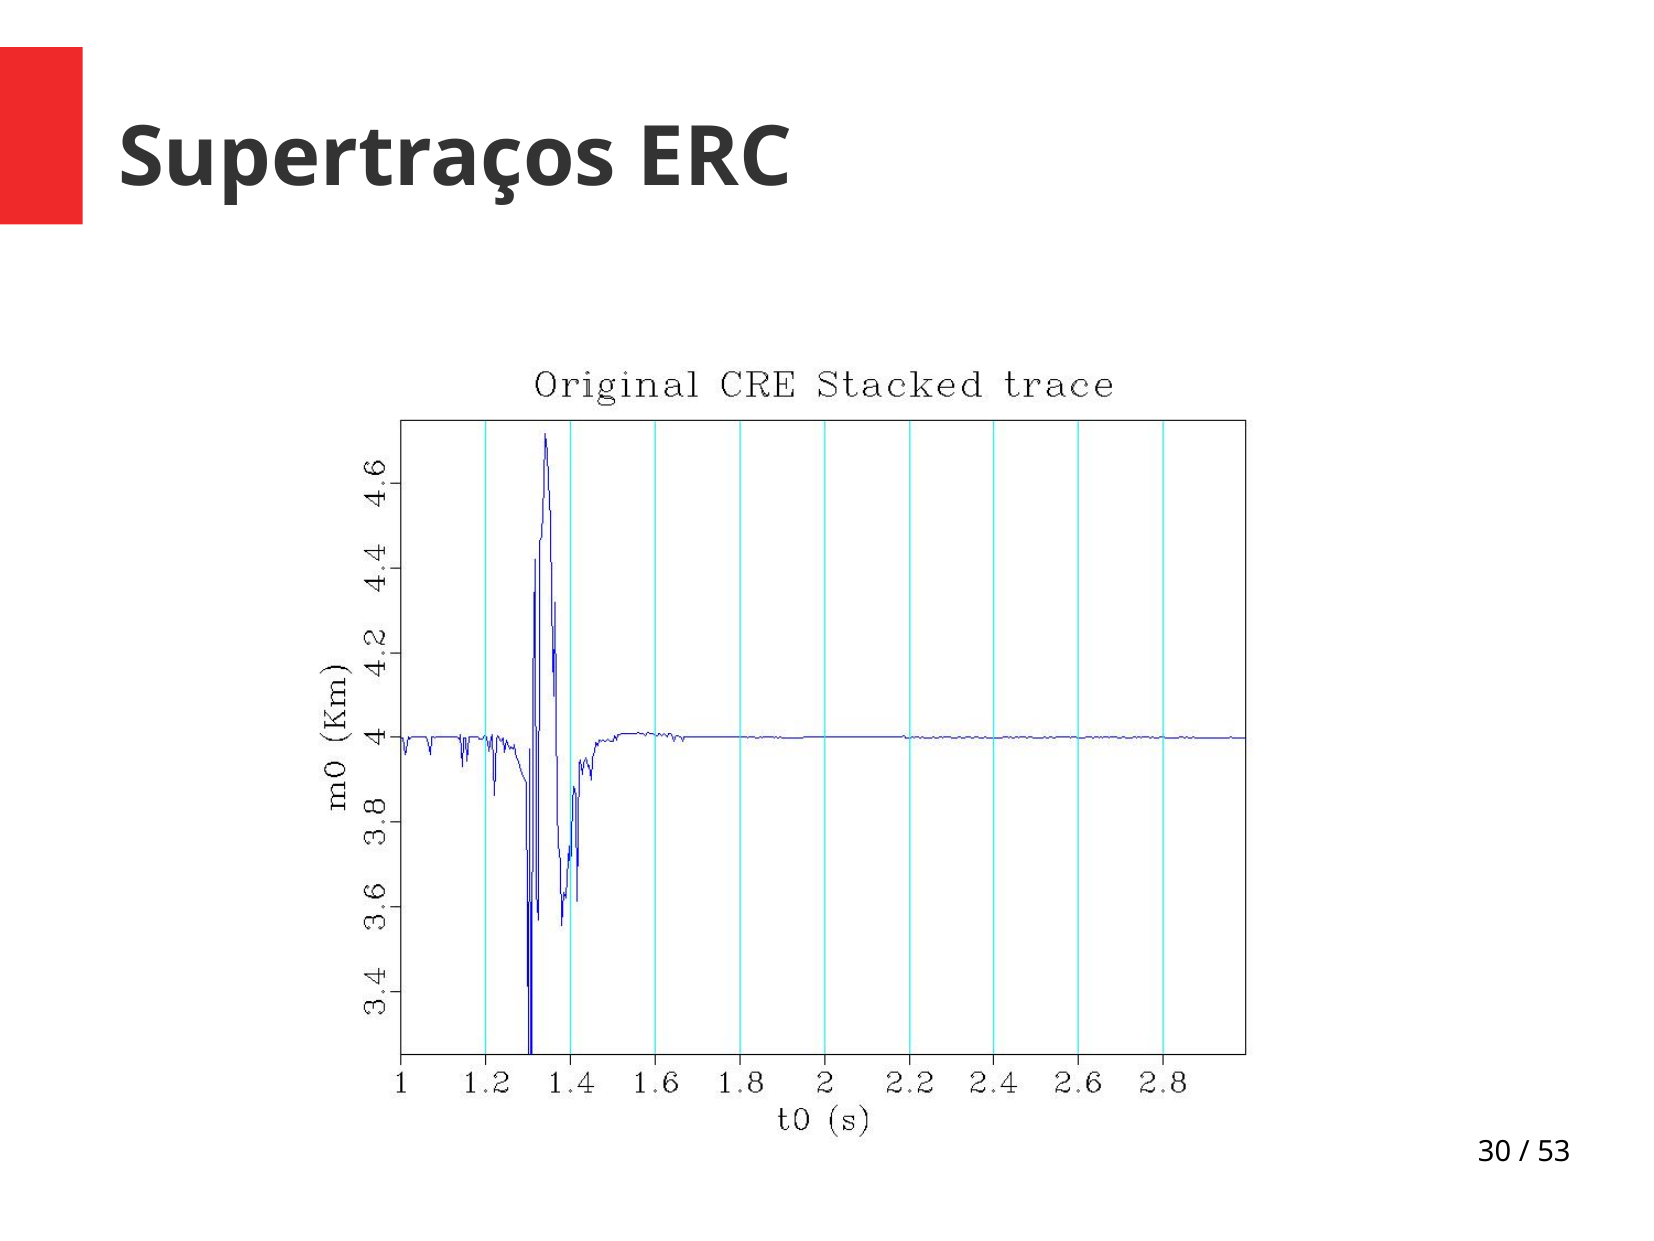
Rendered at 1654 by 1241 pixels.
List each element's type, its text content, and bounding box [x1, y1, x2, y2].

picture [213, 314, 1341, 1161]
title Supertraços ERC [118, 49, 1571, 257]
